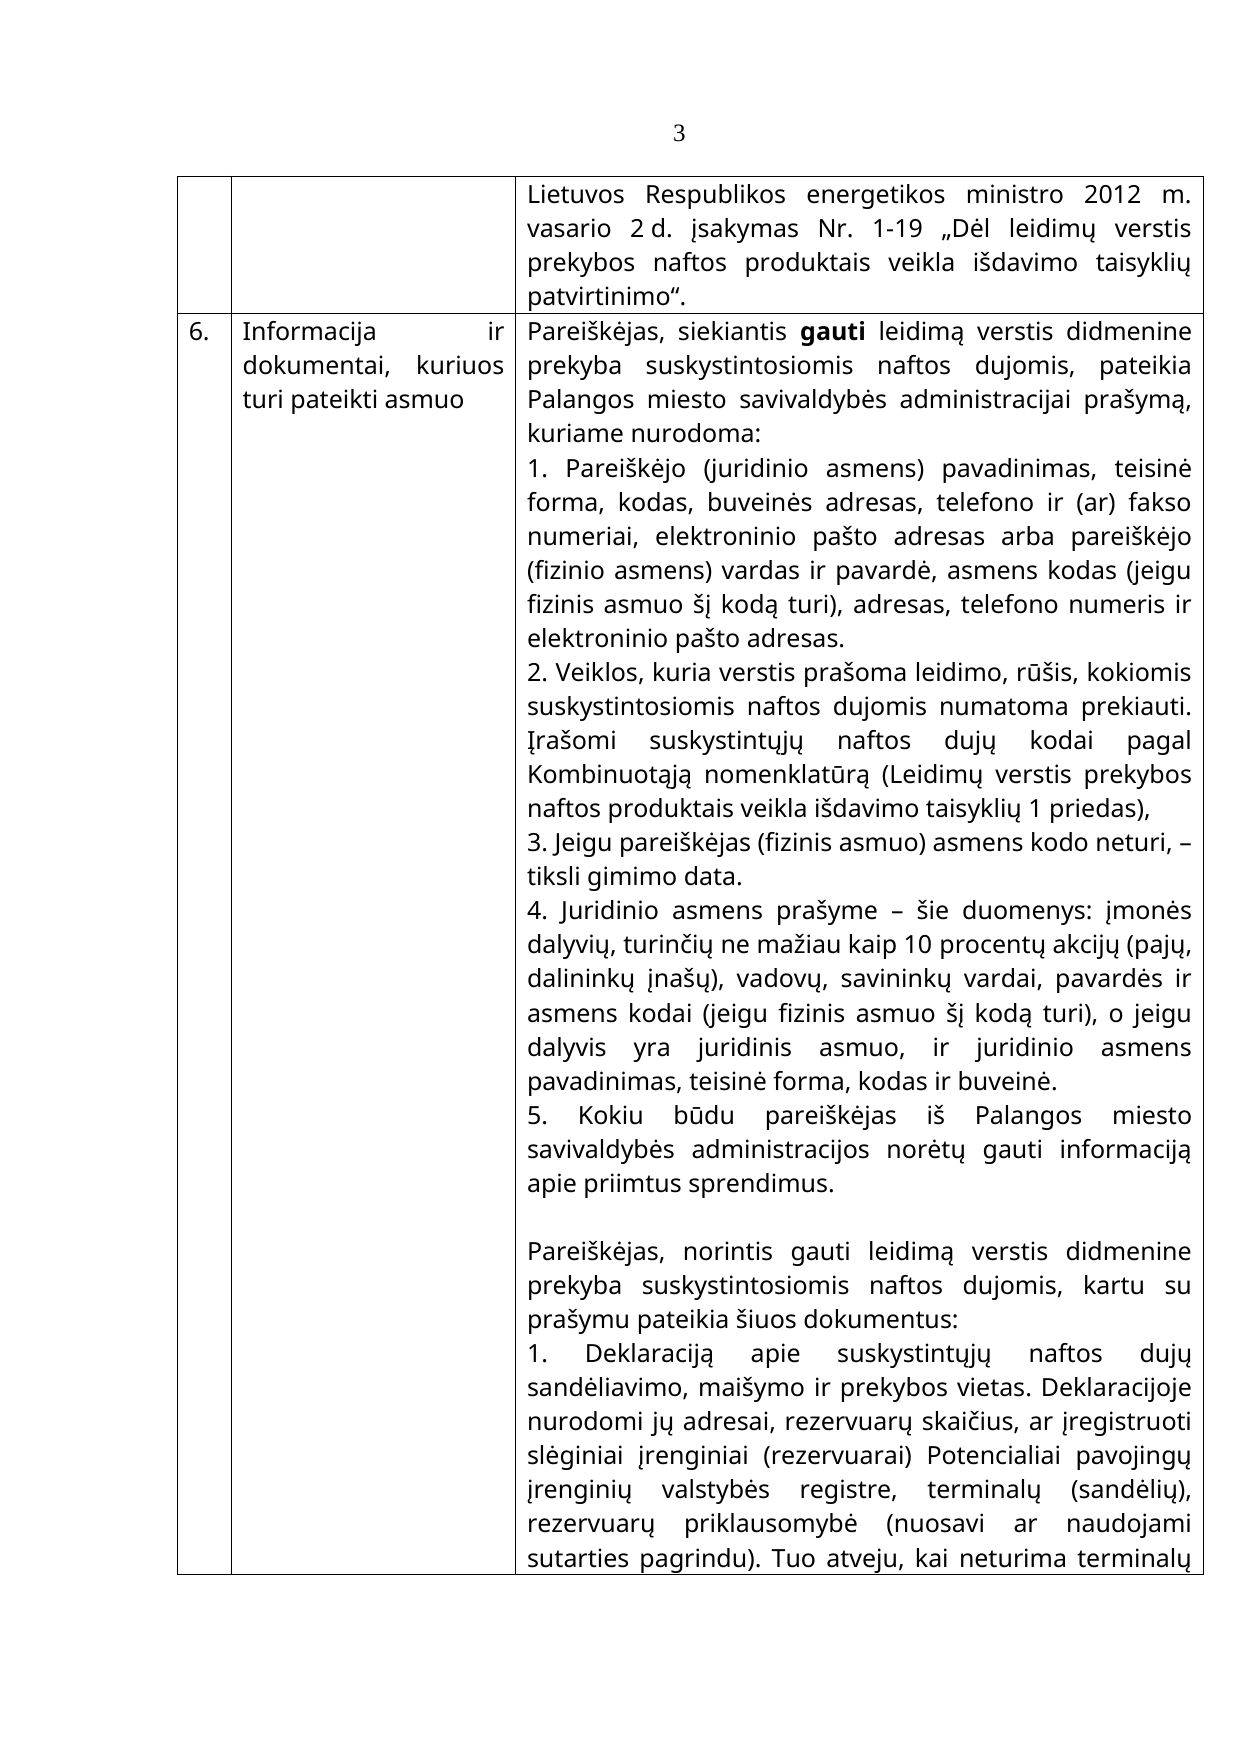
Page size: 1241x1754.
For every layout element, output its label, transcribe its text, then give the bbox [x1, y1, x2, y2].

table_cell [178, 177, 231, 313]
table_cell Informacija ir dokumentai, kuriuos turi pateikti asmuo [232, 314, 515, 1574]
table_cell Pareiškėjas, siekiantis gauti leidimą verstis didmenine prekyba suskystintosiomis naftos dujomis, pateikia Palangos miesto savivaldybės administracijai prašymą, kuriame nurodoma: 1. Pareiškėjo (juridinio asmens) pavadinimas, teisinė forma, kodas, buveinės adresas, telefono ir (ar) fakso numeriai, elektroninio pašto adresas arba pareiškėjo (fizinio asmens) vardas ir pavardė, asmens kodas (jeigu fizinis asmuo šį kodą turi), adresas, telefono numeris ir elektroninio pašto adresas. 2. Veiklos, kuria verstis prašoma leidimo, rūšis, kokiomis suskystintosiomis naftos dujomis numatoma prekiauti. Įrašomi suskystintųjų naftos dujų kodai pagal Kombinuotąją nomenklatūrą (Leidimų verstis prekybos naftos produktais veikla išdavimo taisyklių 1 priedas), 3. Jeigu pareiškėjas (fizinis asmuo) asmens kodo neturi, – tiksli gimimo data. 4. Juridinio asmens prašyme – šie duomenys: įmonės dalyvių, turinčių ne mažiau kaip 10 procentų akcijų (pajų, dalininkų įnašų), vadovų, savininkų vardai, pavardės ir asmens kodai (jeigu fizinis asmuo šį kodą turi), o jeigu dalyvis yra juridinis asmuo, ir juridinio asmens pavadinimas, teisinė forma, kodas ir buveinė. 5. Kokiu būdu pareiškėjas iš Palangos miesto savivaldybės administracijos norėtų gauti informaciją apie priimtus sprendimus. Pareiškėjas, norintis gauti leidimą verstis didmenine prekyba suskystintosiomis naftos dujomis, kartu su prašymu pateikia šiuos dokumentus: 1. Deklaraciją apie suskystintųjų naftos dujų sandėliavimo, maišymo ir prekybos vietas. Deklaracijoje nurodomi jų adresai, rezervuarų skaičius, ar įregistruoti slėginiai įrenginiai (rezervuarai) Potencialiai pavojingų įrenginių valstybės registre, terminalų (sandėlių), rezervuarų priklausomybė (nuosavi ar naudojami sutarties pagrindu). Tuo atveju, kai neturima terminalų [516, 314, 1203, 1574]
table_cell Lietuvos Respublikos energetikos ministro 2012 m. vasario 2 d. įsakymas Nr. 1-19 „Dėl leidimų verstis prekybos naftos produktais veikla išdavimo taisyklių patvirtinimo“. [516, 177, 1203, 313]
table_cell [232, 177, 515, 313]
table_cell 6. [178, 314, 231, 1574]
